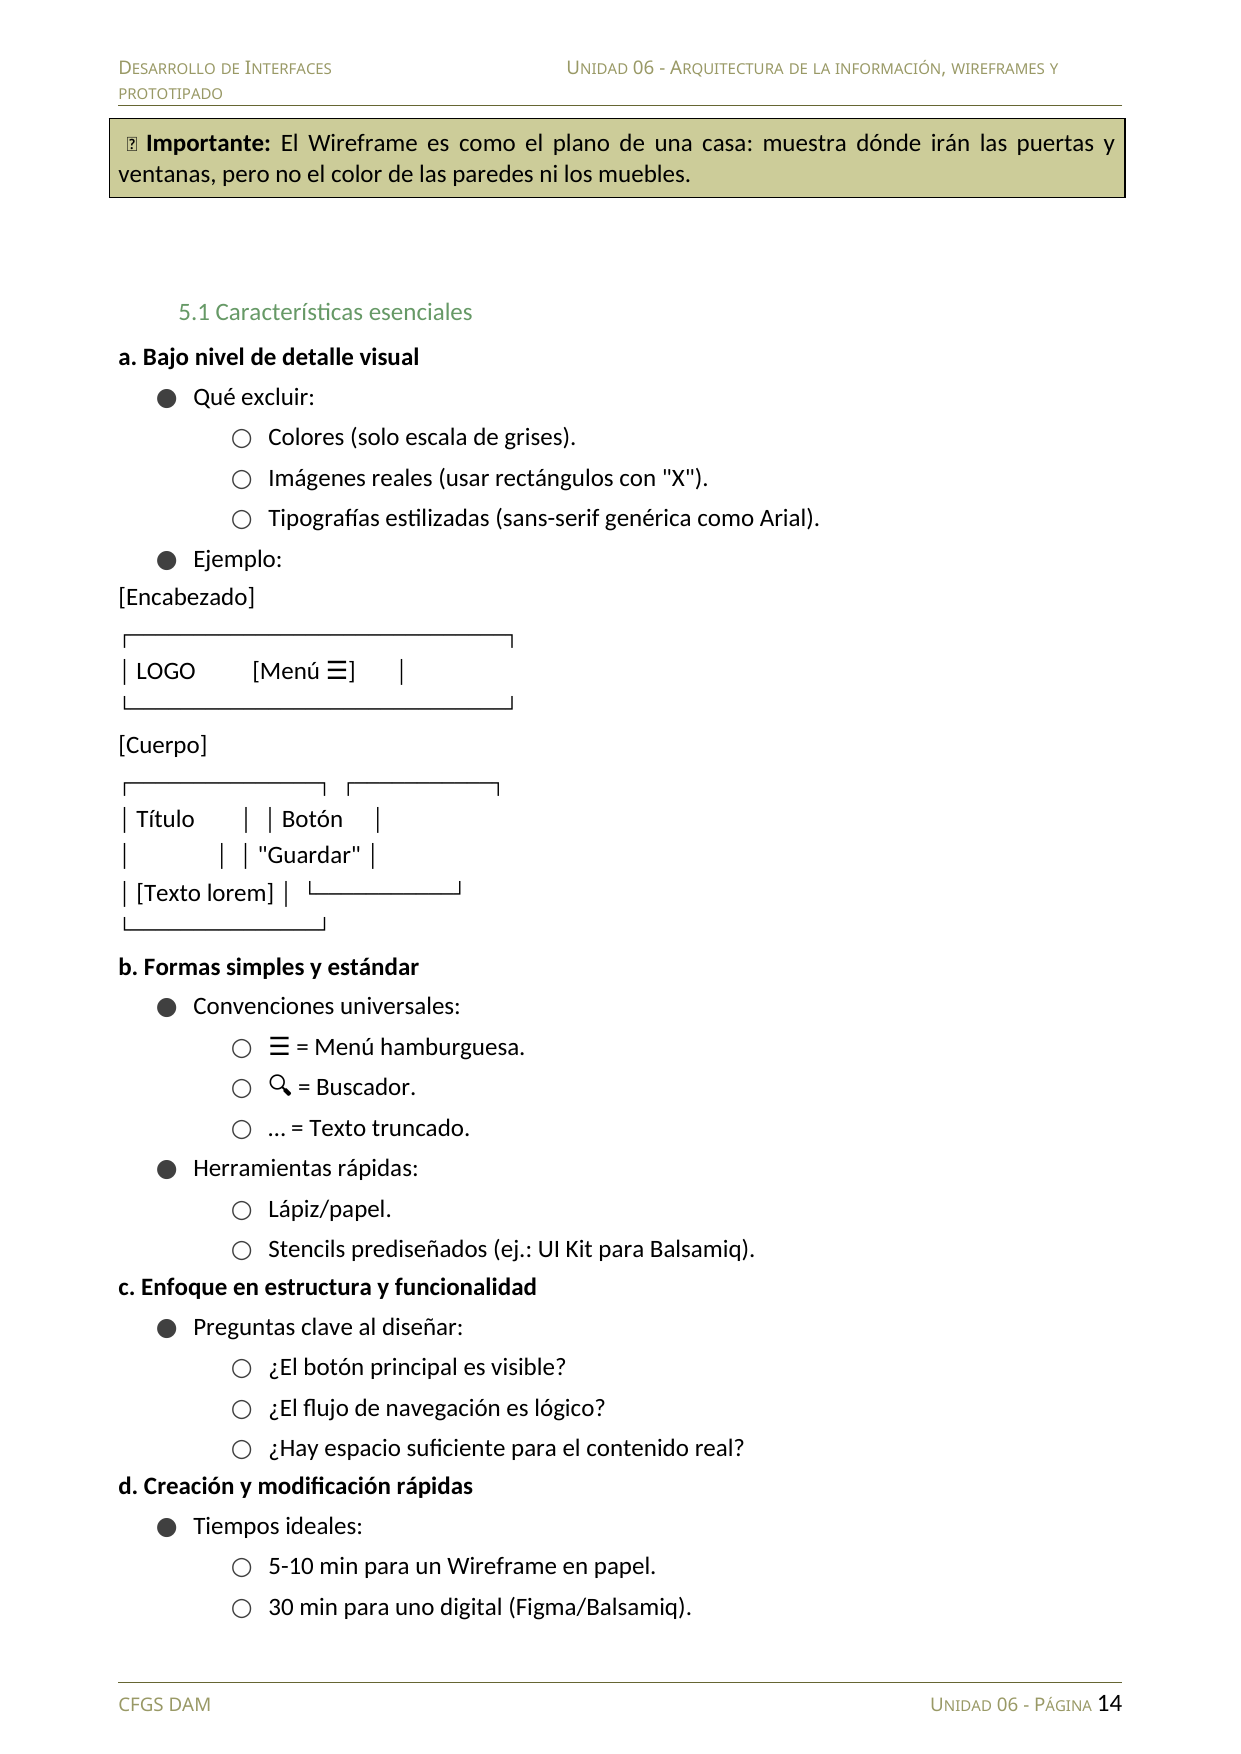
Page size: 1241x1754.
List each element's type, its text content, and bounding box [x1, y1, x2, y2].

text d. Creación y modificación rápidas [118, 1470, 1122, 1501]
list Preguntas clave al diseñar: [156, 1308, 1122, 1342]
list Ejemplo: [156, 540, 1122, 574]
text │ LOGO [Menú ☰] │ [118, 655, 1122, 685]
text └──────────────────────────────┘ [118, 692, 1122, 722]
text a. Bajo nivel de detalle visual [118, 341, 1122, 372]
text [Encabezado] [118, 581, 1122, 611]
list 5-10 min para un Wireframe en papel. [231, 1548, 1122, 1582]
text c. Enfoque en estructura y funcionalidad [118, 1271, 1122, 1302]
list Lápiz/papel. [231, 1190, 1122, 1224]
text │ [Texto lorem] │ └───────────┘ [118, 877, 1122, 907]
list Imágenes reales (usar rectángulos con "X"). [231, 459, 1122, 493]
text 📖 Importante: El Wireframe es como el plano de una casa: muestra dónde irán las puertas y ventanas, pero no el color de las paredes ni los muebles. [110, 119, 1124, 197]
list Convenciones universales: [156, 988, 1122, 1022]
subtitle 5.1 Características esenciales [178, 296, 1122, 326]
text │ Título │ │ Botón │ [118, 803, 1122, 833]
list 🔍 = Buscador. [231, 1069, 1122, 1103]
list Tiempos ideales: [156, 1507, 1122, 1541]
list Colores (solo escala de grises). [231, 419, 1122, 453]
list Herramientas rápidas: [156, 1150, 1122, 1184]
list Qué excluir: [156, 378, 1122, 412]
list ¿Hay espacio suficiente para el contenido real? [231, 1430, 1122, 1464]
text ┌──────────────────────────────┐ [118, 618, 1122, 648]
text [Cuerpo] [118, 729, 1122, 759]
text └───────────────┘ [118, 914, 1122, 944]
list ¿El flujo de navegación es lógico? [231, 1389, 1122, 1423]
list ¿El botón principal es visible? [231, 1349, 1122, 1383]
list Tipografías estilizadas (sans-serif genérica como Arial). [231, 500, 1122, 534]
list … = Texto truncado. [231, 1109, 1122, 1143]
list ☰ = Menú hamburguesa. [231, 1028, 1122, 1062]
text b. Formas simples y estándar [118, 951, 1122, 981]
text │ │ │ "Guardar" │ [118, 840, 1122, 870]
list Stencils prediseñados (ej.: UI Kit para Balsamiq). [231, 1231, 1122, 1265]
text ┌───────────────┐ ┌───────────┐ [118, 766, 1122, 796]
list 30 min para uno digital (Figma/Balsamiq). [231, 1588, 1122, 1622]
